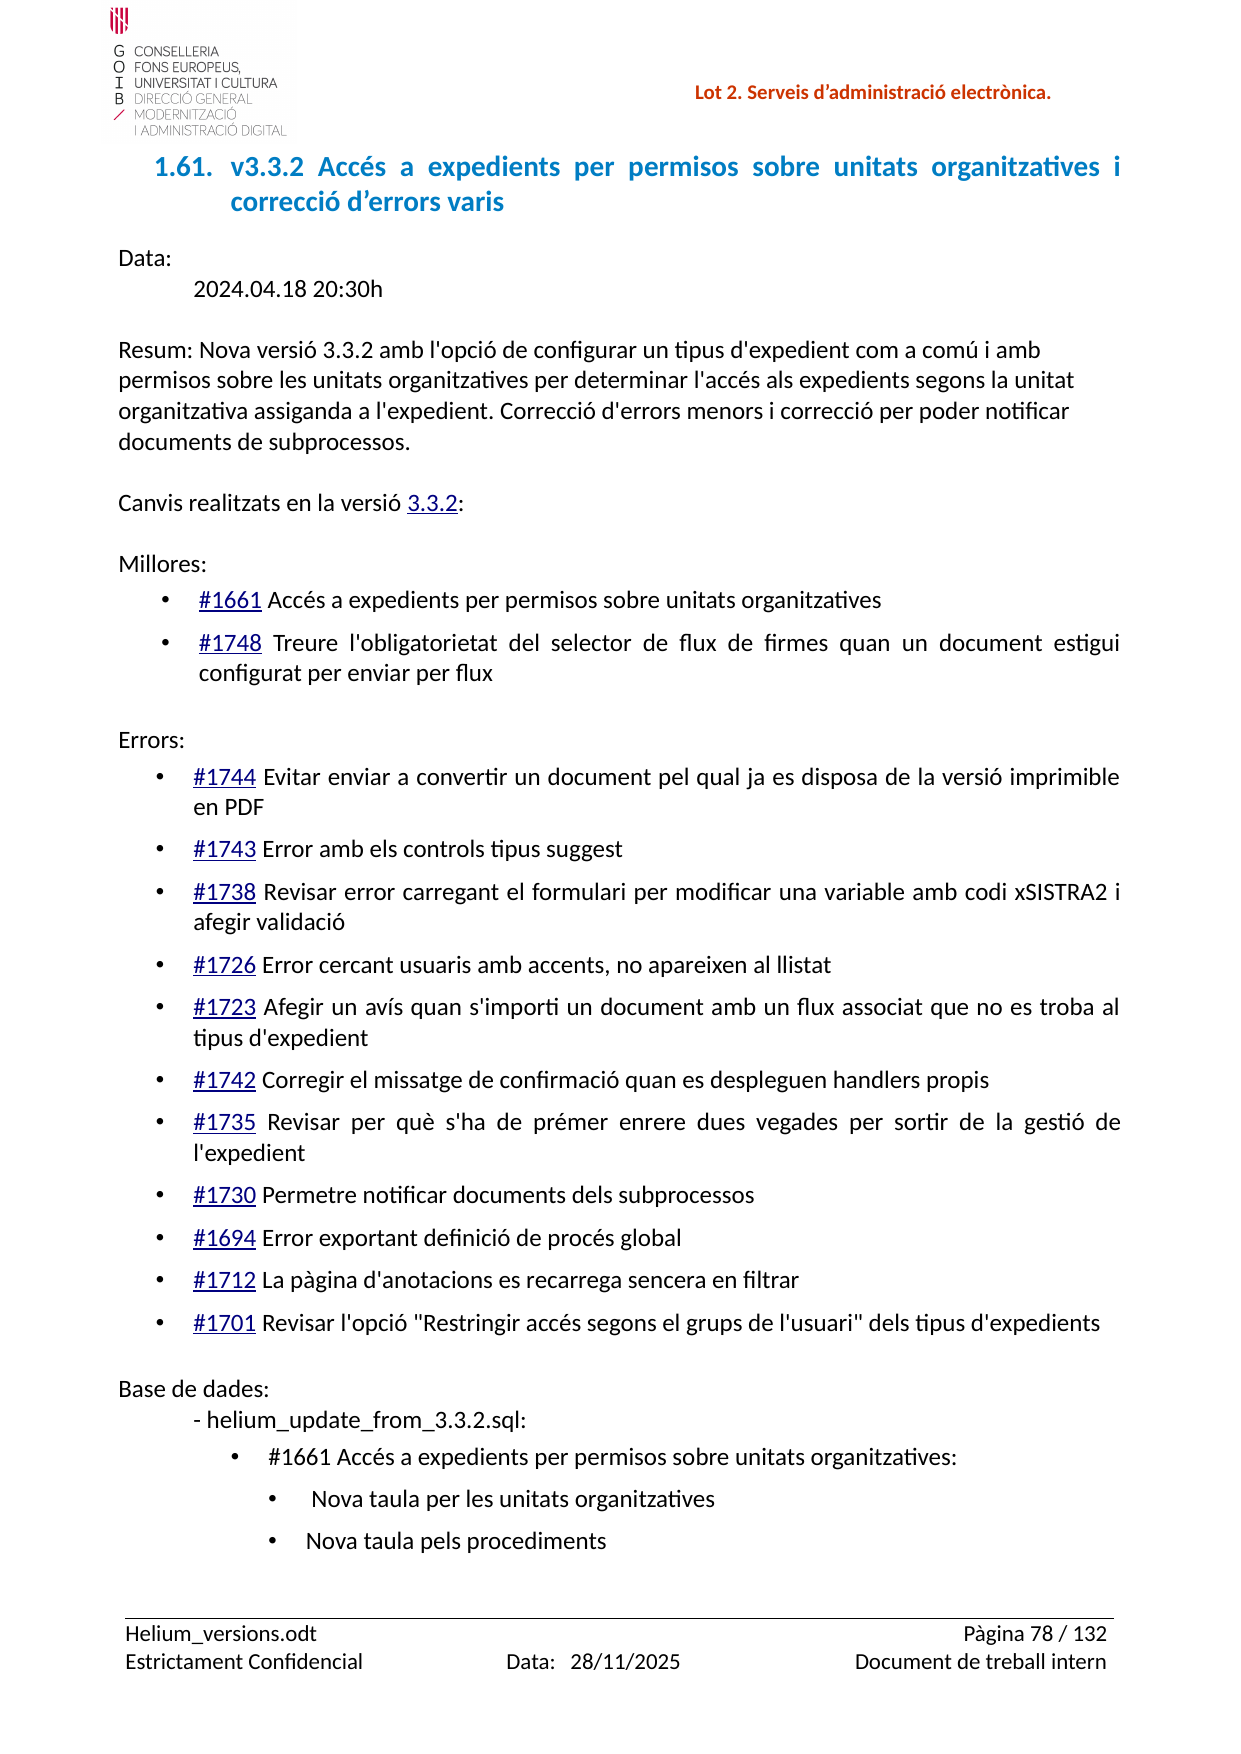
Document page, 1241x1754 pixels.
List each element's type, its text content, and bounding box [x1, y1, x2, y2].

text Data: [118, 243, 1122, 273]
list #1748 Treure l'obligatorietat del selector de flux de firmes quan un document estigui configurat per enviar per flux [161, 627, 1122, 688]
text Base de dades: [118, 1374, 1122, 1404]
text Resum: Nova versió 3.3.2 amb l'opció de configurar un tipus d'expedient com a comú i amb permisos sobre les unitats organitzatives per determinar l'accés als expedients segons la unitat organitzativa assiganda a l'expedient. Correcció d'errors menors i correcció per poder notificar documents de subprocessos. [118, 334, 1122, 456]
list Nova taula pels procediments [268, 1525, 1122, 1556]
text - helium_update_from_3.3.2.sql: [118, 1404, 1122, 1435]
list #1712 La pàgina d'anotacions es recarrega sencera en filtrar [156, 1264, 1122, 1295]
list #1743 Error amb els controls tipus suggest [156, 833, 1122, 864]
text Millores: [118, 548, 1122, 578]
list #1661 Accés a expedients per permisos sobre unitats organitzatives [161, 584, 1122, 615]
list #1730 Permetre notificar documents dels subprocessos [156, 1179, 1122, 1210]
text Canvis realitzats en la versió 3.3.2: [118, 487, 1122, 517]
list #1742 Corregir el missatge de confirmació quan es despleguen handlers propis [156, 1064, 1122, 1095]
list #1744 Evitar enviar a convertir un document pel qual ja es disposa de la versió imprimible en PDF [156, 761, 1122, 822]
text 2024.04.18 20:30h [118, 273, 1122, 304]
list #1701 Revisar l'opció "Restringir accés segons el grups de l'usuari" dels tipus d'expedients [156, 1307, 1122, 1337]
list #1694 Error exportant definició de procés global [156, 1222, 1122, 1252]
list #1738 Revisar error carregant el formulari per modificar una variable amb codi xSISTRA2 i afegir validació [156, 876, 1122, 937]
list #1661 Accés a expedients per permisos sobre unitats organitzatives: [231, 1441, 1122, 1471]
list #1723 Afegir un avís quan s'importi un document amb un flux associat que no es troba al tipus d'expedient [156, 991, 1122, 1052]
picture [100, 0, 297, 144]
list #1735 Revisar per què s'ha de prémer enrere dues vegades per sortir de la gestió de l'expedient [156, 1107, 1122, 1168]
list Nova taula per les unitats organitzatives [268, 1483, 1122, 1513]
subtitle v3.3.2 Accés a expedients per permisos sobre unitats organitzatives i correcció d’errors varis [153, 148, 1122, 219]
text Errors: [118, 724, 1122, 755]
list #1726 Error cercant usuaris amb accents, no apareixen al llistat [156, 949, 1122, 979]
